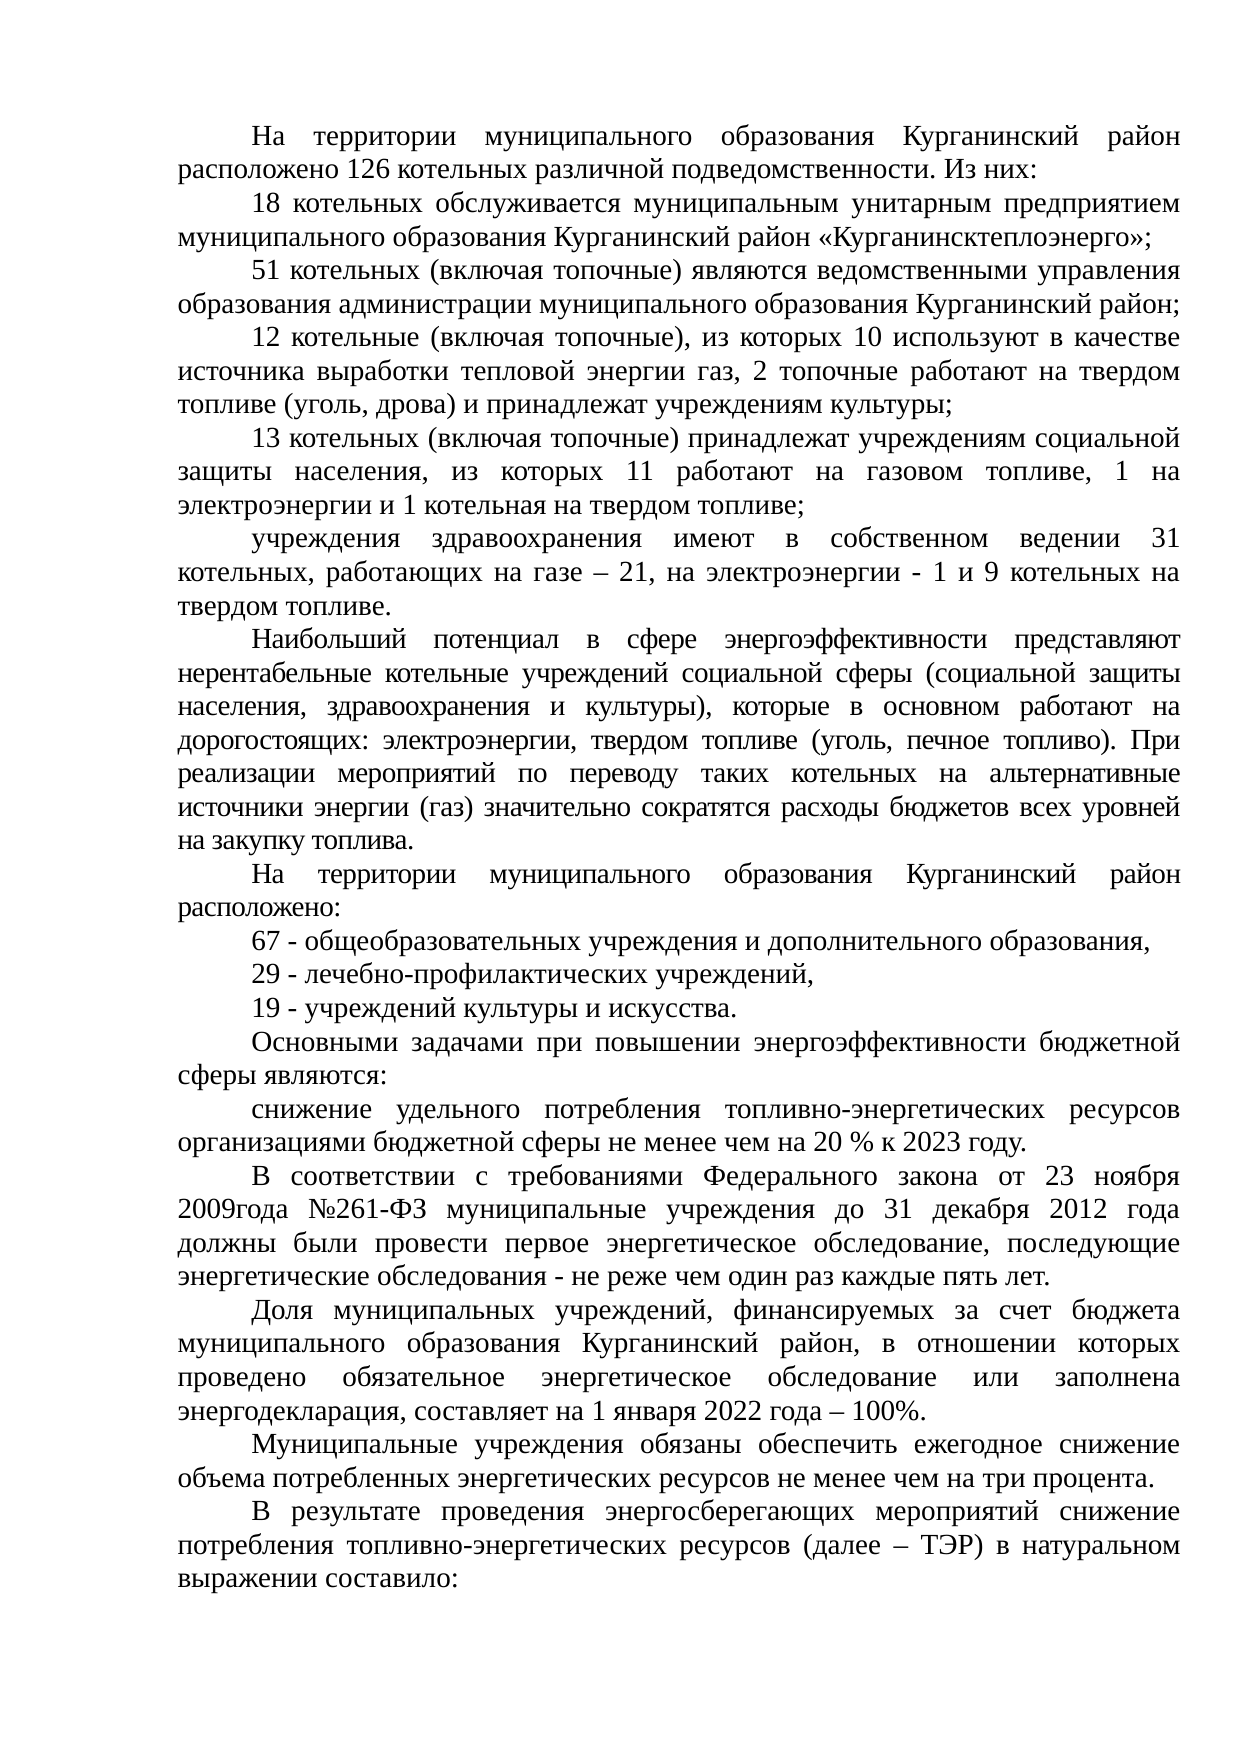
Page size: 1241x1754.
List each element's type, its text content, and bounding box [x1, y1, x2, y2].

text В результате проведения энергосберегающих мероприятий снижение потребления топливно-энергетических ресурсов (далее – ТЭР) в натуральном выражении составило: [177, 1493, 1181, 1594]
text учреждения здравоохранения имеют в собственном ведении 31 котельных, работающих на газе – 21, на электроэнергии - 1 и 9 котельных на твердом топливе. [177, 521, 1181, 621]
text снижение удельного потребления топливно-энергетических ресурсов организациями бюджетной сферы не менее чем на 20 % к 2023 году. [177, 1091, 1181, 1158]
text 18 котельных обслуживается муниципальным унитарным предприятием муниципального образования Курганинский район «Курганинсктеплоэнерго»; [177, 185, 1181, 252]
text Наибольший потенциал в сфере энергоэффективности представляют нерентабельные котельные учреждений социальной сферы (социальной защиты населения, здравоохранения и культуры), которые в основном работают на дорогостоящих: электроэнергии, твердом топливе (уголь, печное топливо). При реализации мероприятий по переводу таких котельных на альтернативные источники энергии (газ) значительно сократятся расходы бюджетов всех уровней на закупку топлива. [177, 621, 1181, 856]
text В соответствии с требованиями Федерального закона от 23 ноября 2009года №261-ФЗ муниципальные учреждения до 31 декабря 2012 года должны были провести первое энергетическое обследование, последующие энергетические обследования - не реже чем один раз каждые пять лет. [177, 1158, 1181, 1292]
text Муниципальные учреждения обязаны обеспечить ежегодное снижение объема потребленных энергетических ресурсов не менее чем на три процента. [177, 1426, 1181, 1493]
text 29 - лечебно-профилактических учреждений, [177, 957, 1181, 990]
text Основными задачами при повышении энергоэффективности бюджетной сферы являются: [177, 1024, 1181, 1091]
text На территории муниципального образования Курганинский район расположено 126 котельных различной подведомственности. Из них: [177, 118, 1181, 185]
text Доля муниципальных учреждений, финансируемых за счет бюджета муниципального образования Курганинский район, в отношении которых проведено обязательное энергетическое обследование или заполнена энергодекларация, составляет на 1 января 2022 года – 100%. [177, 1292, 1181, 1426]
text 19 - учреждений культуры и искусства. [177, 990, 1181, 1024]
text 67 - общеобразовательных учреждения и дополнительного образования, [177, 923, 1181, 957]
text 13 котельных (включая топочные) принадлежат учреждениям социальной защиты населения, из которых 11 работают на газовом топливе, 1 на электроэнергии и 1 котельная на твердом топливе; [177, 420, 1181, 521]
text На территории муниципального образования Курганинский район расположено: [177, 856, 1181, 923]
text 12 котельные (включая топочные), из которых 10 используют в качестве источника выработки тепловой энергии газ, 2 топочные работают на твердом топливе (уголь, дрова) и принадлежат учреждениям культуры; [177, 319, 1181, 420]
text 51 котельных (включая топочные) являются ведомственными управления образования администрации муниципального образования Курганинский район; [177, 252, 1181, 319]
